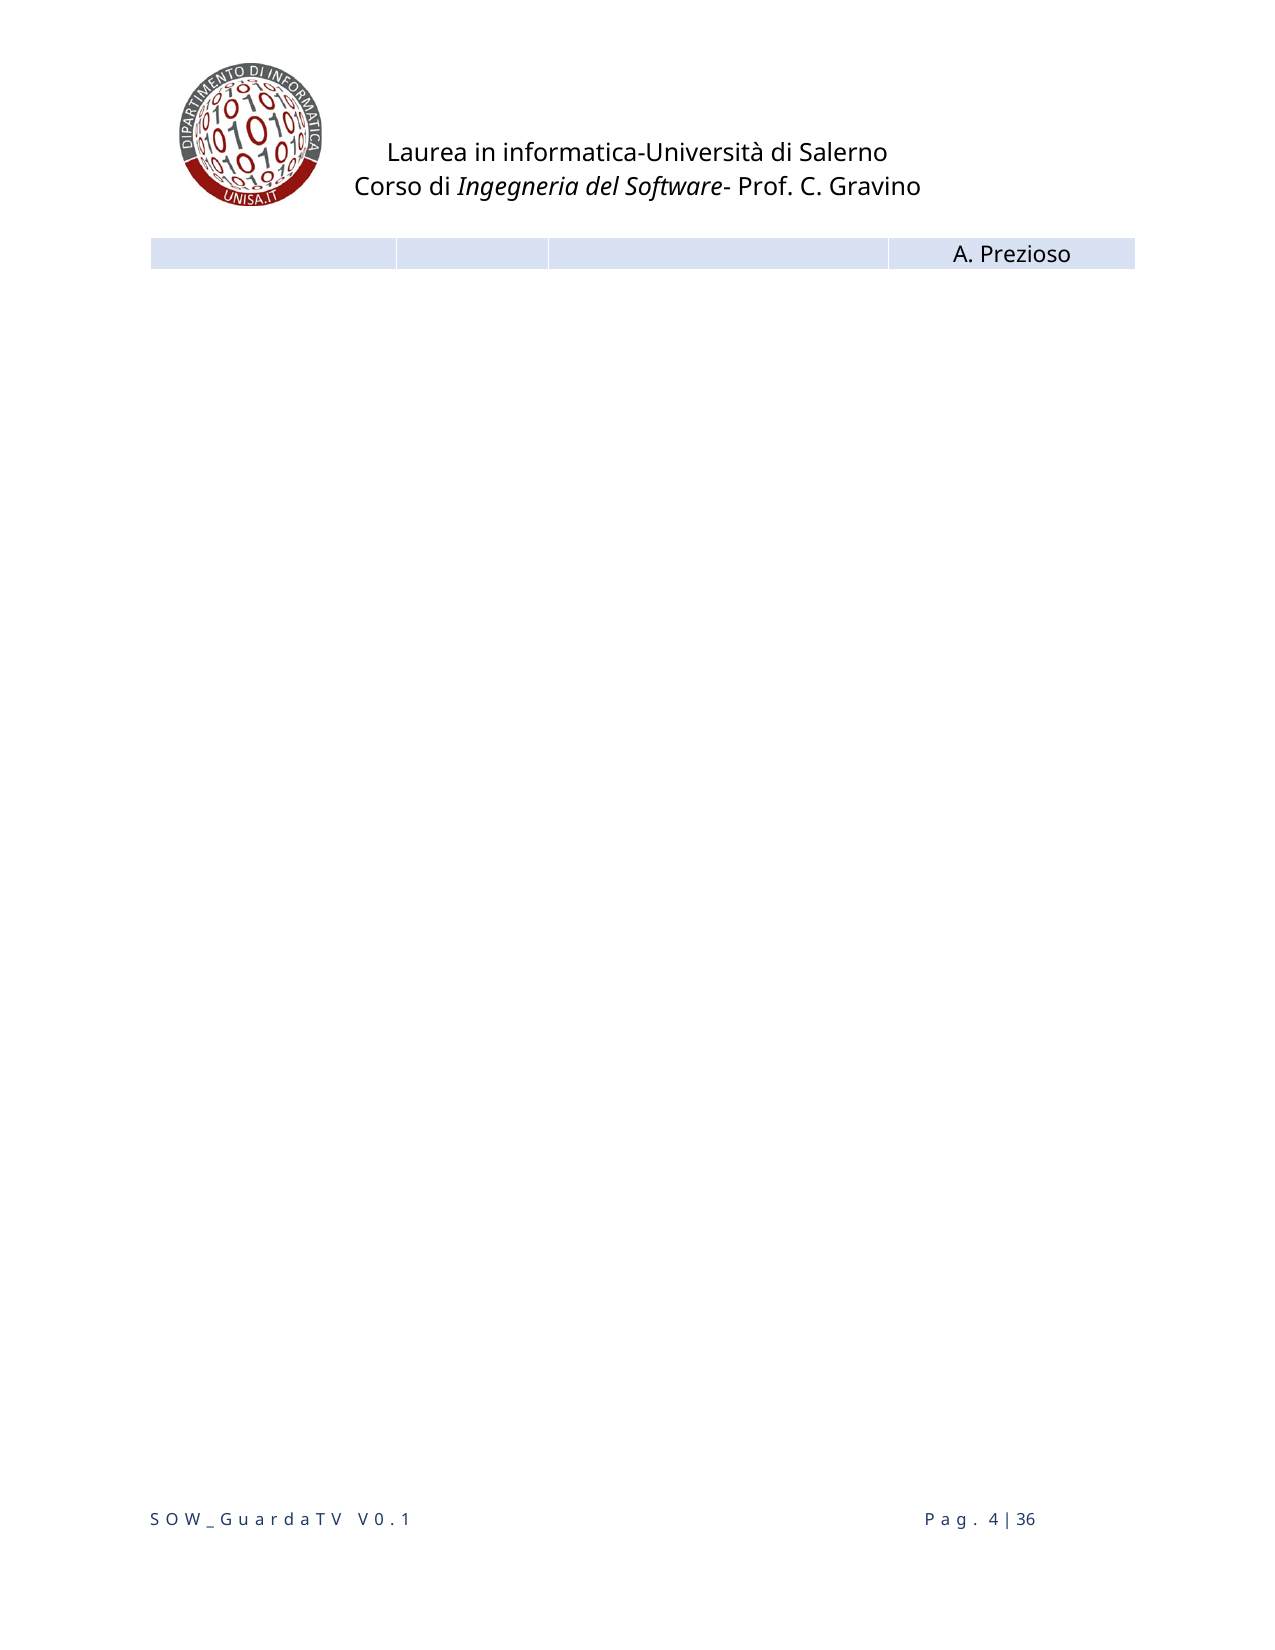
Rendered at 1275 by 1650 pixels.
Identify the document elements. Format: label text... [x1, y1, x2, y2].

table_cell [397, 238, 548, 269]
table_cell [549, 238, 888, 269]
table_cell [151, 238, 396, 269]
table_cell A. Prezioso [889, 238, 1135, 269]
